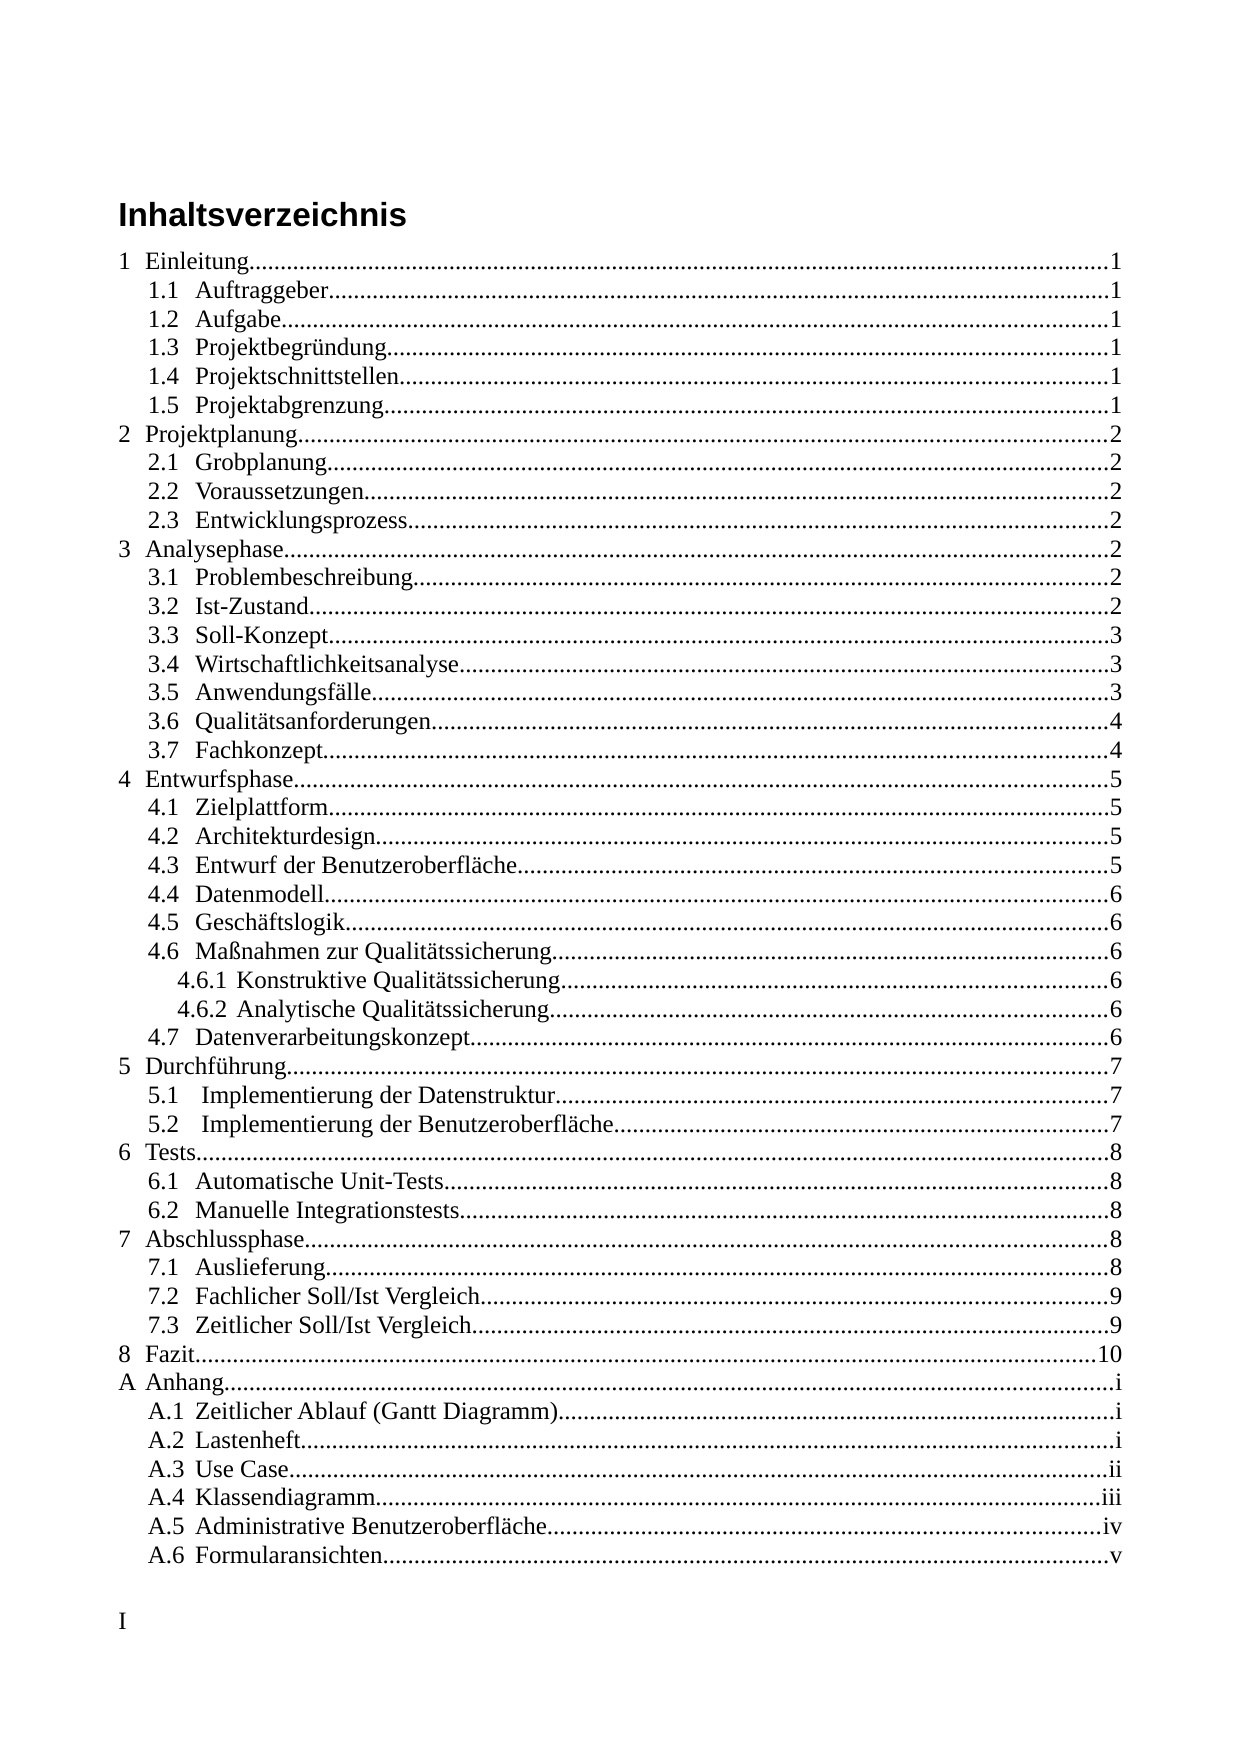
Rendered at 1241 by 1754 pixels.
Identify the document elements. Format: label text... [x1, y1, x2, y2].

text A.3 Use Case ii [148, 1454, 1122, 1482]
text 3.6 Qualitätsanforderungen 4 [148, 706, 1122, 735]
text 4.3 Entwurf der Benutzeroberfläche 5 [148, 850, 1122, 879]
text 4.6.2 Analytische Qualitätssicherung 6 [177, 994, 1122, 1022]
text 4.7 Datenverarbeitungskonzept 6 [148, 1022, 1122, 1051]
text 4.6.1 Konstruktive Qualitätssicherung 6 [177, 965, 1122, 994]
text 1.5 Projektabgrenzung 1 [148, 390, 1122, 419]
text 2.2 Voraussetzungen 2 [148, 476, 1122, 505]
text 1.4 Projektschnittstellen 1 [148, 361, 1122, 390]
text 6.1 Automatische Unit-Tests 8 [148, 1166, 1122, 1195]
text 3.1 Problembeschreibung 2 [148, 562, 1122, 591]
text 3.5 Anwendungsfälle 3 [148, 677, 1122, 706]
text 4.6 Maßnahmen zur Qualitätssicherung 6 [148, 936, 1122, 965]
text 6.2 Manuelle Integrationstests 8 [148, 1195, 1122, 1224]
text 7.1 Auslieferung 8 [148, 1252, 1122, 1281]
text 8 Fazit 10 [118, 1339, 1122, 1367]
text 5.1 Implementierung der Datenstruktur 7 [148, 1080, 1122, 1109]
text A.4 Klassendiagramm iii [148, 1482, 1122, 1511]
text 3.2 Ist-Zustand 2 [148, 591, 1122, 620]
text 2 Projektplanung 2 [118, 419, 1122, 447]
text 6 Tests 8 [118, 1137, 1122, 1166]
text 7.2 Fachlicher Soll/Ist Vergleich 9 [148, 1281, 1122, 1310]
text 1.3 Projektbegründung 1 [148, 332, 1122, 361]
text 4.2 Architekturdesign 5 [148, 821, 1122, 850]
text A.6 Formularansichten v [148, 1540, 1122, 1569]
text 1.1 Auftraggeber 1 [148, 275, 1122, 304]
text A.5 Administrative Benutzeroberfläche iv [148, 1511, 1122, 1540]
text 5 Durchführung 7 [118, 1051, 1122, 1080]
text 1.2 Aufgabe 1 [148, 304, 1122, 332]
text A Anhang i [118, 1367, 1122, 1396]
text 3.4 Wirtschaftlichkeitsanalyse 3 [148, 649, 1122, 677]
text 5.2 Implementierung der Benutzeroberfläche 7 [148, 1109, 1122, 1137]
text 4.5 Geschäftslogik 6 [148, 907, 1122, 936]
text A.2 Lastenheft i [148, 1425, 1122, 1454]
text 7 Abschlussphase 8 [118, 1224, 1122, 1252]
text 7.3 Zeitlicher Soll/Ist Vergleich 9 [148, 1310, 1122, 1339]
text 4.4 Datenmodell 6 [148, 879, 1122, 907]
text 2.1 Grobplanung 2 [148, 447, 1122, 476]
subtitle Inhaltsverzeichnis [118, 195, 1122, 234]
text 3 Analysephase 2 [118, 534, 1122, 562]
text 4 Entwurfsphase 5 [118, 764, 1122, 792]
text A.1 Zeitlicher Ablauf (Gantt Diagramm) i [148, 1396, 1122, 1425]
text 3.7 Fachkonzept 4 [148, 735, 1122, 764]
text 1 Einleitung 1 [118, 246, 1122, 275]
text 2.3 Entwicklungsprozess 2 [148, 505, 1122, 534]
text 4.1 Zielplattform 5 [148, 792, 1122, 821]
text 3.3 Soll-Konzept 3 [148, 620, 1122, 649]
